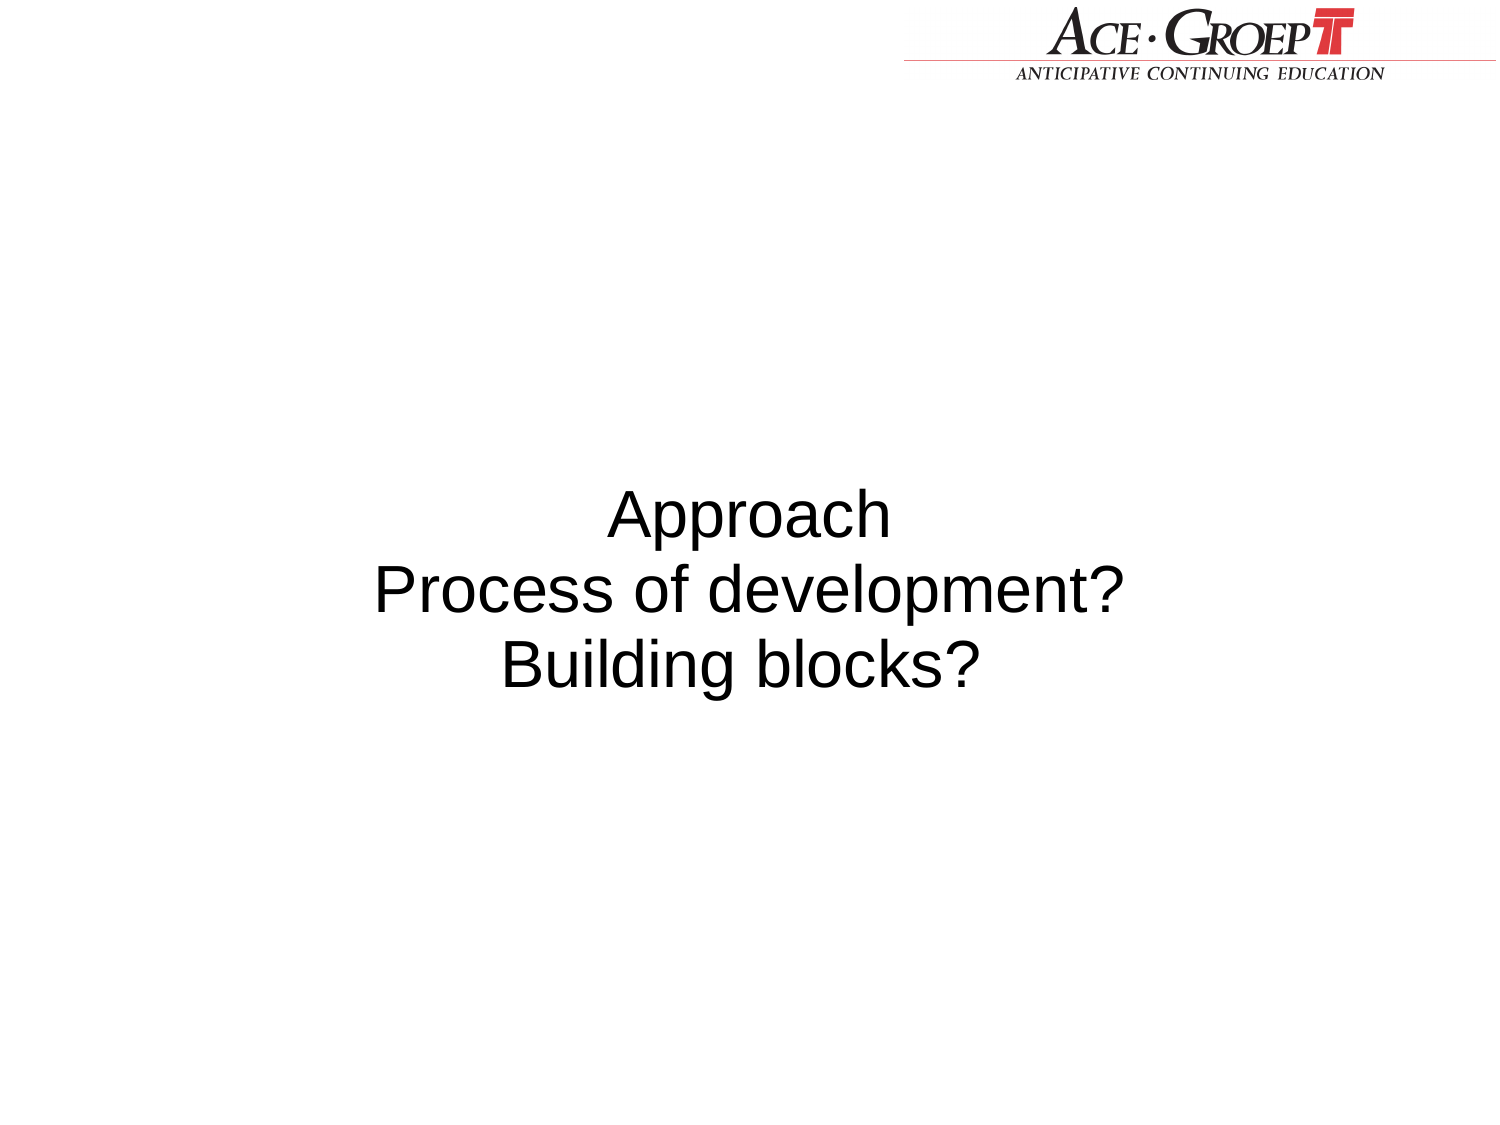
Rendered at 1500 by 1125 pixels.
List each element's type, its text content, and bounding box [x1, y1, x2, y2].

subtitle Approach Process of development? Building blocks? [75, 263, 1425, 916]
picture [904, 7, 1496, 80]
